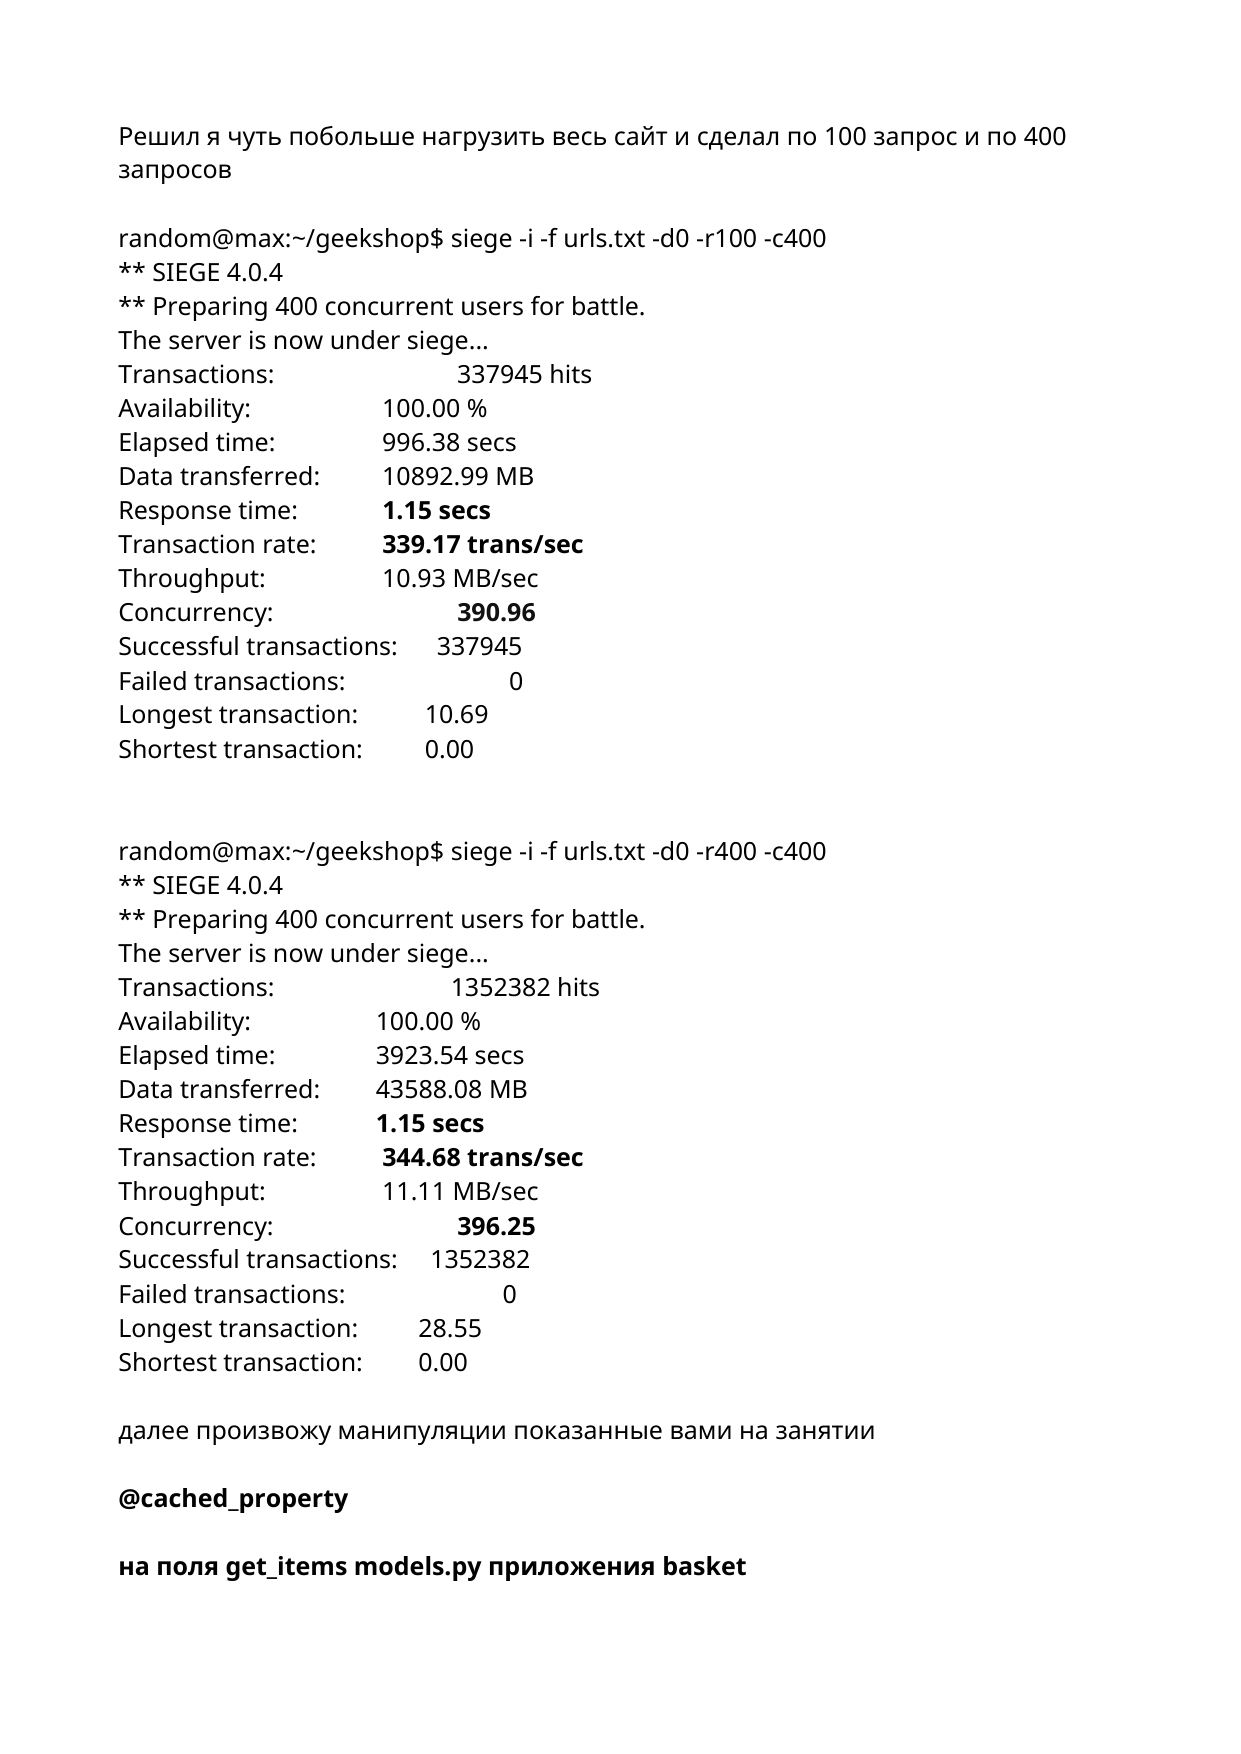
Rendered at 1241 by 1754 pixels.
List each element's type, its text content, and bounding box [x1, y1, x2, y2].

text Successful transactions: 1352382 [118, 1242, 1122, 1276]
text Longest transaction: 28.55 [118, 1310, 1122, 1344]
text The server is now under siege... [118, 936, 1122, 970]
text Availability: 100.00 % [118, 1004, 1122, 1038]
text random@max:~/geekshop$ siege -i -f urls.txt -d0 -r100 -c400 [118, 220, 1122, 254]
text Data transferred: 10892.99 MB [118, 459, 1122, 493]
text Elapsed time: 3923.54 secs [118, 1038, 1122, 1072]
text Concurrency: 390.96 [118, 595, 1122, 629]
text Data transferred: 43588.08 MB [118, 1072, 1122, 1106]
text Elapsed time: 996.38 secs [118, 425, 1122, 459]
text далее произвожу манипуляции показанные вами на занятии [118, 1412, 1122, 1447]
text @cached_property [118, 1481, 1122, 1515]
text Transactions: 1352382 hits [118, 970, 1122, 1004]
text Successful transactions: 337945 [118, 629, 1122, 663]
text Решил я чуть побольше нагрузить весь сайт и сделал по 100 запрос и по 400 запросов [118, 118, 1122, 186]
text Transaction rate: 339.17 trans/sec [118, 527, 1122, 561]
text Shortest transaction: 0.00 [118, 1344, 1122, 1378]
text Concurrency: 396.25 [118, 1208, 1122, 1242]
text Availability: 100.00 % [118, 391, 1122, 425]
text на поля get_items models.py приложения basket [118, 1549, 1122, 1583]
text Failed transactions: 0 [118, 1276, 1122, 1310]
text Response time: 1.15 secs [118, 1106, 1122, 1140]
text Throughput: 10.93 MB/sec [118, 561, 1122, 595]
text Failed transactions: 0 [118, 663, 1122, 697]
text ** Preparing 400 concurrent users for battle. [118, 288, 1122, 322]
text random@max:~/geekshop$ siege -i -f urls.txt -d0 -r400 -c400 [118, 833, 1122, 867]
text Shortest transaction: 0.00 [118, 731, 1122, 765]
text Response time: 1.15 secs [118, 493, 1122, 527]
text Transaction rate: 344.68 trans/sec [118, 1140, 1122, 1174]
text Transactions: 337945 hits [118, 357, 1122, 391]
text ** Preparing 400 concurrent users for battle. [118, 902, 1122, 936]
text ** SIEGE 4.0.4 [118, 254, 1122, 288]
text ** SIEGE 4.0.4 [118, 867, 1122, 902]
text The server is now under siege... [118, 322, 1122, 357]
text Longest transaction: 10.69 [118, 697, 1122, 731]
text Throughput: 11.11 MB/sec [118, 1174, 1122, 1208]
